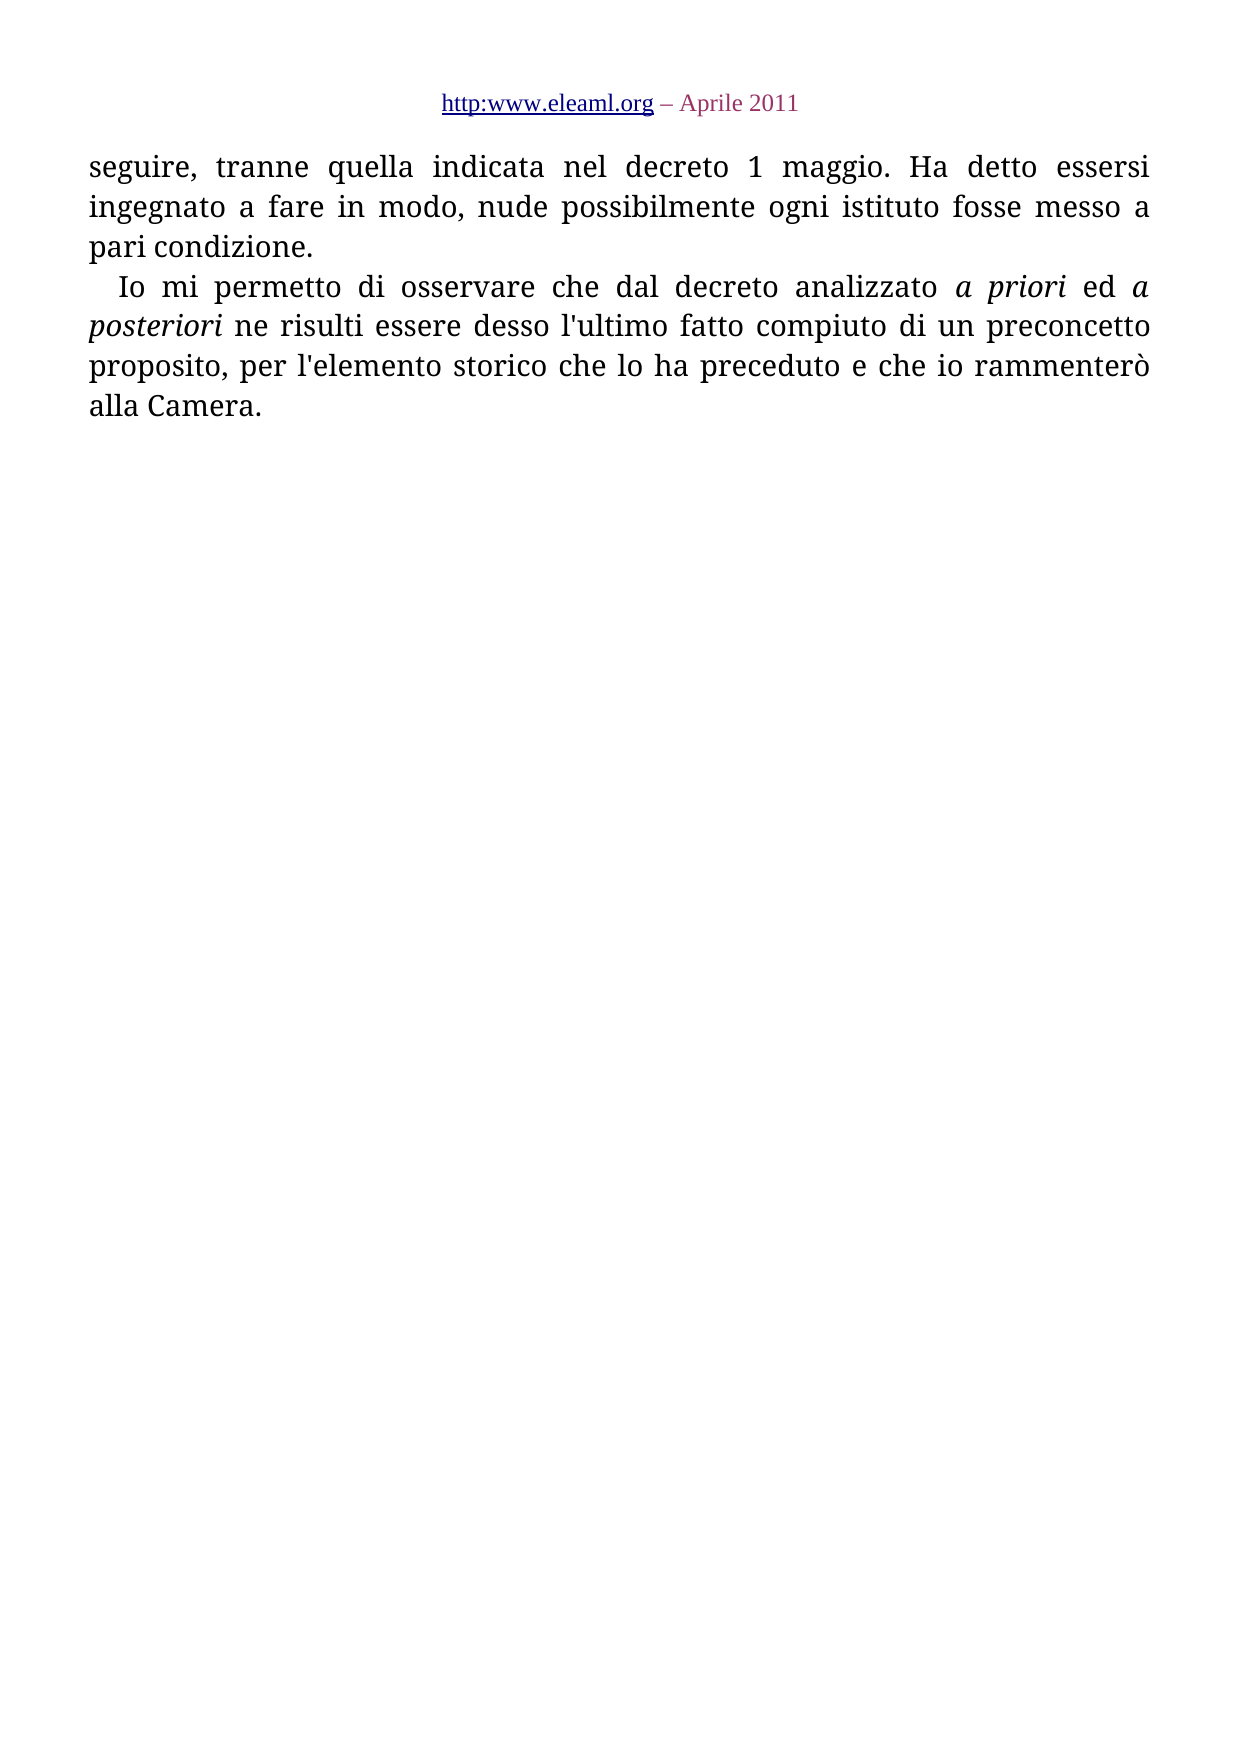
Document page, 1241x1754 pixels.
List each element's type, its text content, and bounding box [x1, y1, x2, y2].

text seguire, tranne quella indicata nel decreto 1 maggio. Ha detto essersi ingegnato a fare in modo, nude possibilmente ogni istituto fosse messo a pari condizione. [88, 147, 1152, 266]
text Io mi permetto di osservare che dal decreto analizzato a priori ed a posteriori ne risulti essere desso l'ultimo fatto compiuto di un preconcetto proposito, per l'elemento storico che lo ha preceduto e che io rammenterò alla Camera. [88, 266, 1152, 424]
